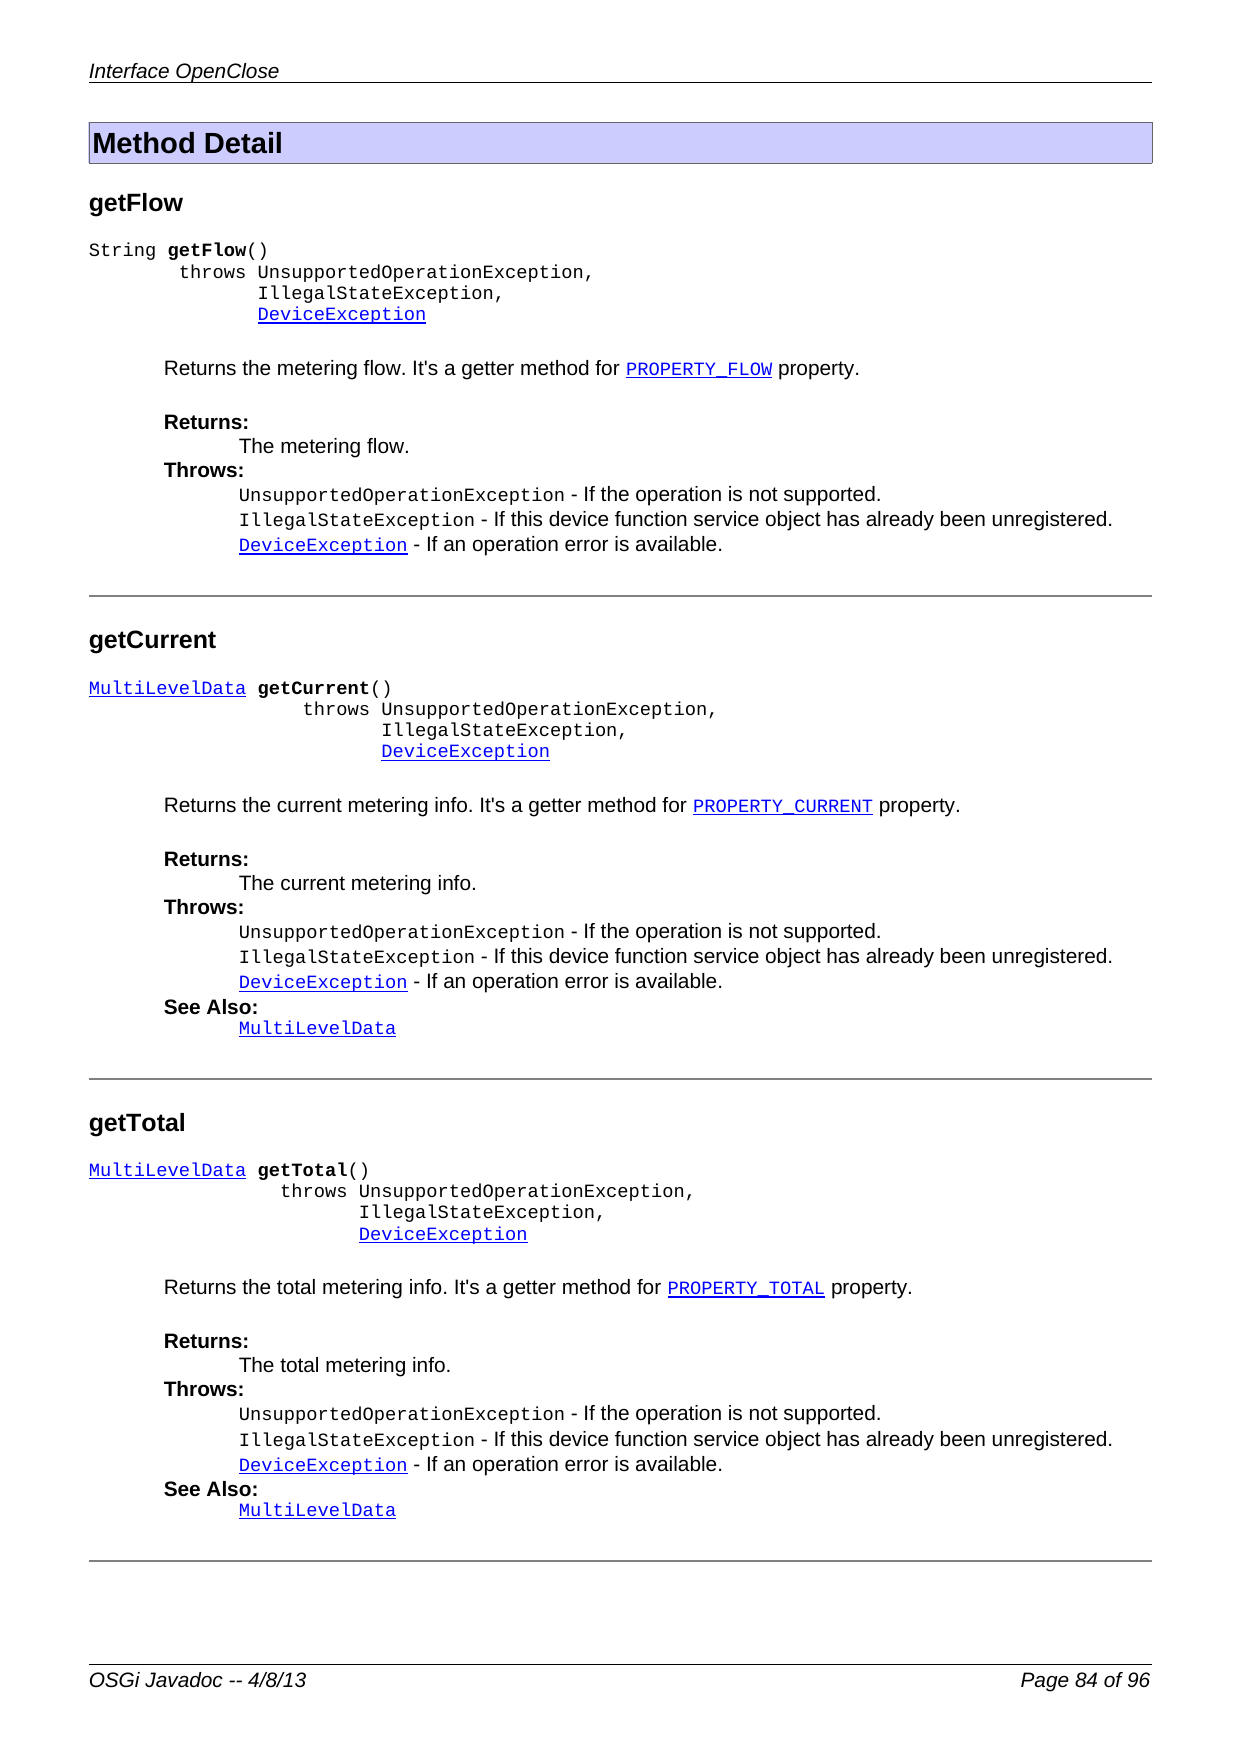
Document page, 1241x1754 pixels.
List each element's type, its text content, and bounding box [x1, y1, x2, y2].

text Returns: [163, 1329, 1152, 1353]
text Returns: [163, 410, 1152, 434]
text IllegalStateException - If this device function service object has already been unregistered. [238, 1426, 1152, 1452]
text Throws: [163, 1377, 1152, 1401]
text String getFlow() throws UnsupportedOperationException, IllegalStateException, DeviceException [88, 241, 1152, 326]
text The current metering info. [238, 871, 1152, 895]
text MultiLevelData getTotal() throws UnsupportedOperationException, IllegalStateException, DeviceException [88, 1161, 1152, 1246]
subtitle getFlow [88, 188, 1152, 217]
text Returns the current metering info. It's a getter method for PROPERTY_CURRENT property. [163, 793, 1152, 818]
text Returns the metering flow. It's a getter method for PROPERTY_FLOW property. [163, 355, 1152, 381]
text The total metering info. [238, 1353, 1152, 1377]
text UnsupportedOperationException - If the operation is not supported. [238, 482, 1152, 507]
text UnsupportedOperationException - If the operation is not supported. [238, 1401, 1152, 1426]
subtitle Method Detail [90, 123, 1152, 163]
text Throws: [163, 895, 1152, 919]
text Throws: [163, 458, 1152, 482]
subtitle getCurrent [88, 626, 1152, 654]
subtitle getTotal [88, 1108, 1152, 1137]
text Returns: [163, 847, 1152, 871]
text Returns the total metering info. It's a getter method for PROPERTY_TOTAL property. [163, 1275, 1152, 1300]
text IllegalStateException - If this device function service object has already been unregistered. [238, 507, 1152, 532]
text DeviceException - If an operation error is available. [238, 532, 1152, 557]
text MultiLevelData getCurrent() throws UnsupportedOperationException, IllegalStateException, DeviceException [88, 678, 1152, 763]
text The metering flow. [238, 434, 1152, 458]
text DeviceException - If an operation error is available. [238, 1452, 1152, 1477]
text MultiLevelData [238, 1018, 1152, 1040]
text UnsupportedOperationException - If the operation is not supported. [238, 919, 1152, 944]
text See Also: [163, 994, 1152, 1018]
text See Also: [163, 1477, 1152, 1501]
text IllegalStateException - If this device function service object has already been unregistered. [238, 944, 1152, 969]
text DeviceException - If an operation error is available. [238, 969, 1152, 994]
text MultiLevelData [238, 1501, 1152, 1522]
